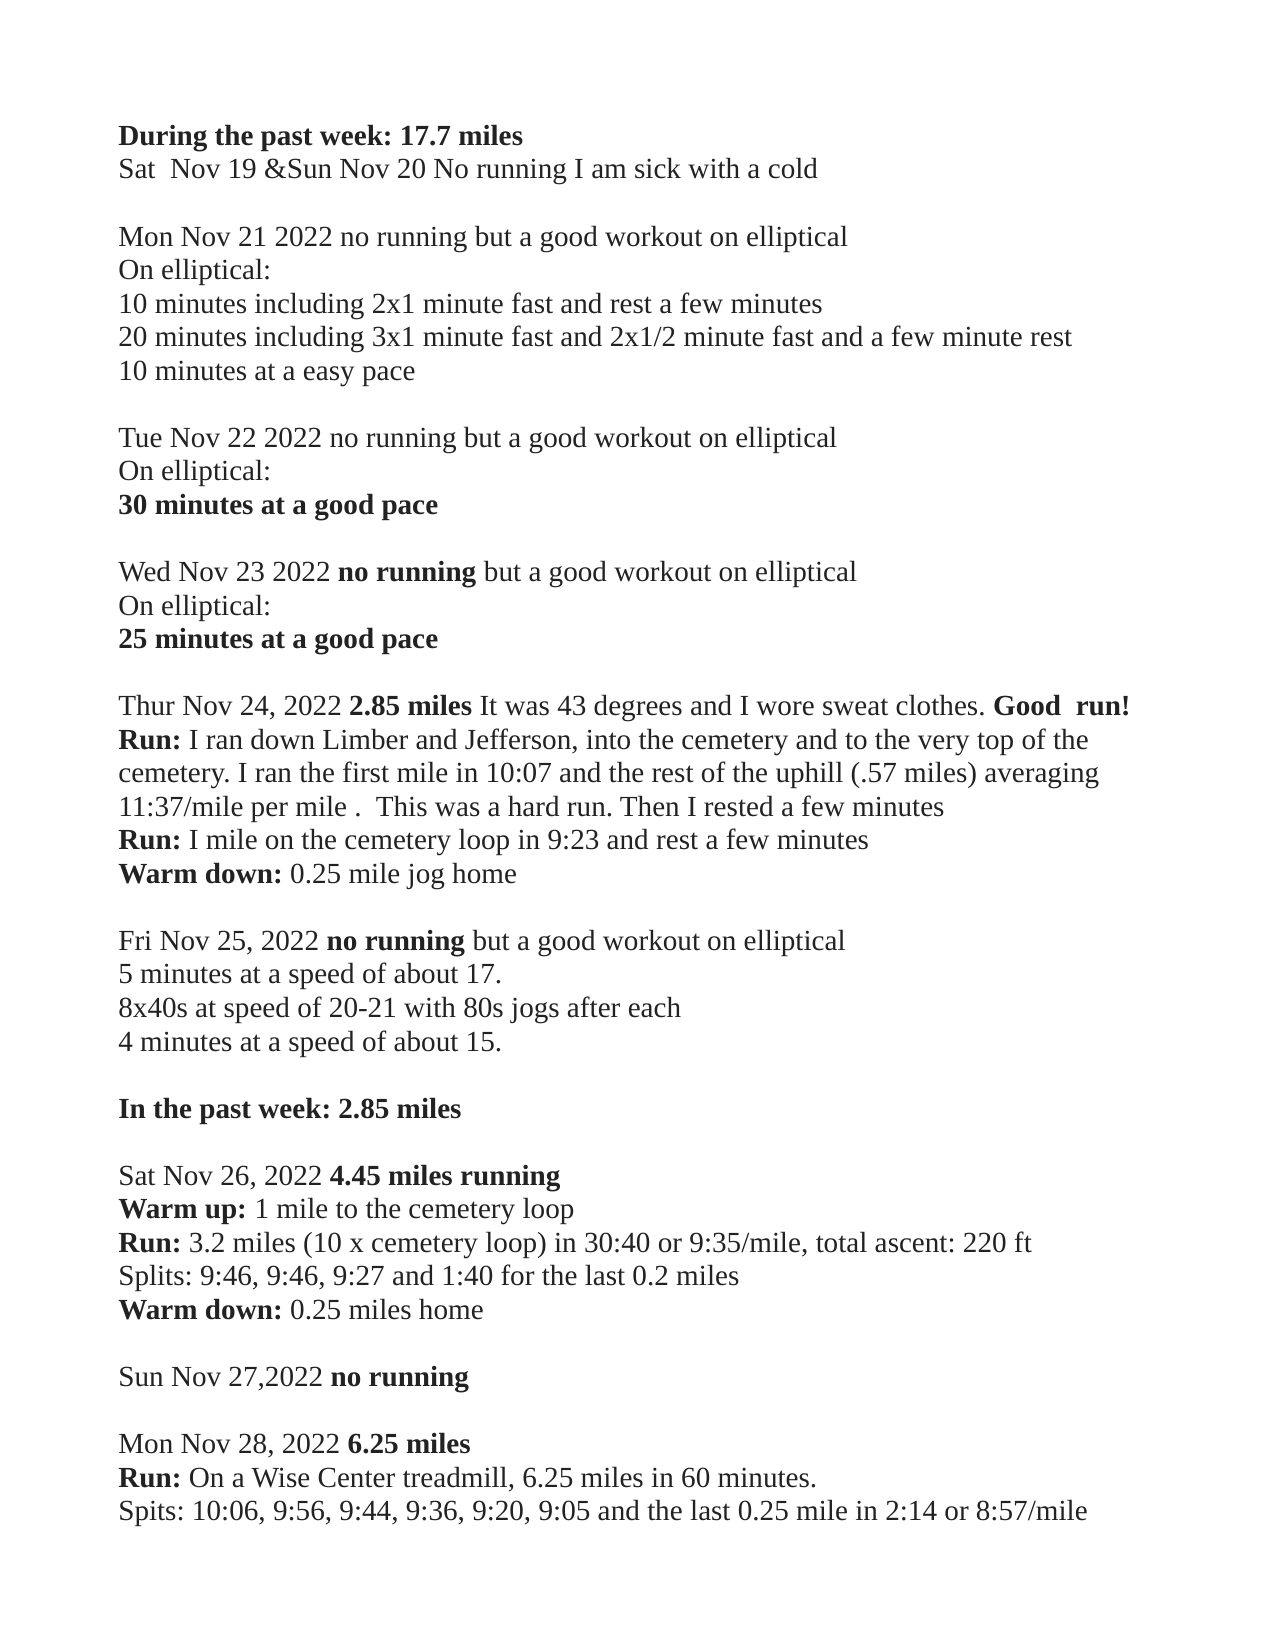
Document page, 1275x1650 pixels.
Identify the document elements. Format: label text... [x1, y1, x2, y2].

text 20 minutes including 3x1 minute fast and 2x1/2 minute fast and a few minute rest [118, 319, 1161, 353]
text 10 minutes at a easy pace [118, 353, 1161, 386]
text Splits: 9:46, 9:46, 9:27 and 1:40 for the last 0.2 miles [118, 1258, 1161, 1292]
text Run: On a Wise Center treadmill, 6.25 miles in 60 minutes. [118, 1460, 1161, 1493]
text Spits: 10:06, 9:56, 9:44, 9:36, 9:20, 9:05 and the last 0.25 mile in 2:14 or 8:57/mile [118, 1493, 1161, 1527]
text Thur Nov 24, 2022 2.85 miles It was 43 degrees and I wore sweat clothes. Good run! [118, 688, 1161, 722]
text Run: I mile on the cemetery loop in 9:23 and rest a few minutes [118, 822, 1161, 856]
text In the past week: 2.85 miles [118, 1091, 1161, 1124]
text Sun Nov 27,2022 no running [118, 1359, 1161, 1393]
text Fri Nov 25, 2022 no running but a good workout on elliptical [118, 923, 1161, 957]
text Mon Nov 21 2022 no running but a good workout on elliptical [118, 219, 1161, 252]
text 25 minutes at a good pace [118, 621, 1161, 655]
text Mon Nov 28, 2022 6.25 miles [118, 1426, 1161, 1460]
text 4 minutes at a speed of about 15. [118, 1024, 1161, 1057]
text Run: 3.2 miles (10 x cemetery loop) in 30:40 or 9:35/mile, total ascent: 220 ft [118, 1225, 1161, 1258]
text Sat Nov 19 &Sun Nov 20 No running I am sick with a cold [118, 152, 1161, 185]
text Warm up: 1 mile to the cemetery loop [118, 1191, 1161, 1225]
text 10 minutes including 2x1 minute fast and rest a few minutes [118, 286, 1161, 319]
text 5 minutes at a speed of about 17. [118, 957, 1161, 990]
text Warm down: 0.25 mile jog home [118, 856, 1161, 889]
text Run: I ran down Limber and Jefferson, into the cemetery and to the very top of the cemetery. I ran the first mile in 10:07 and the rest of the uphill (.57 miles) averaging 11:37/mile per mile . This was a hard run. Then I rested a few minutes [118, 722, 1161, 822]
text Sat Nov 26, 2022 4.45 miles running [118, 1158, 1161, 1191]
text On elliptical: [118, 588, 1161, 621]
text On elliptical: [118, 252, 1161, 286]
text On elliptical: [118, 453, 1161, 487]
text Warm down: 0.25 miles home [118, 1292, 1161, 1326]
text Tue Nov 22 2022 no running but a good workout on elliptical [118, 420, 1161, 453]
text 8x40s at speed of 20-21 with 80s jogs after each [118, 990, 1161, 1024]
text Wed Nov 23 2022 no running but a good workout on elliptical [118, 554, 1161, 588]
text During the past week: 17.7 miles [118, 118, 1161, 152]
text 30 minutes at a good pace [118, 487, 1161, 521]
